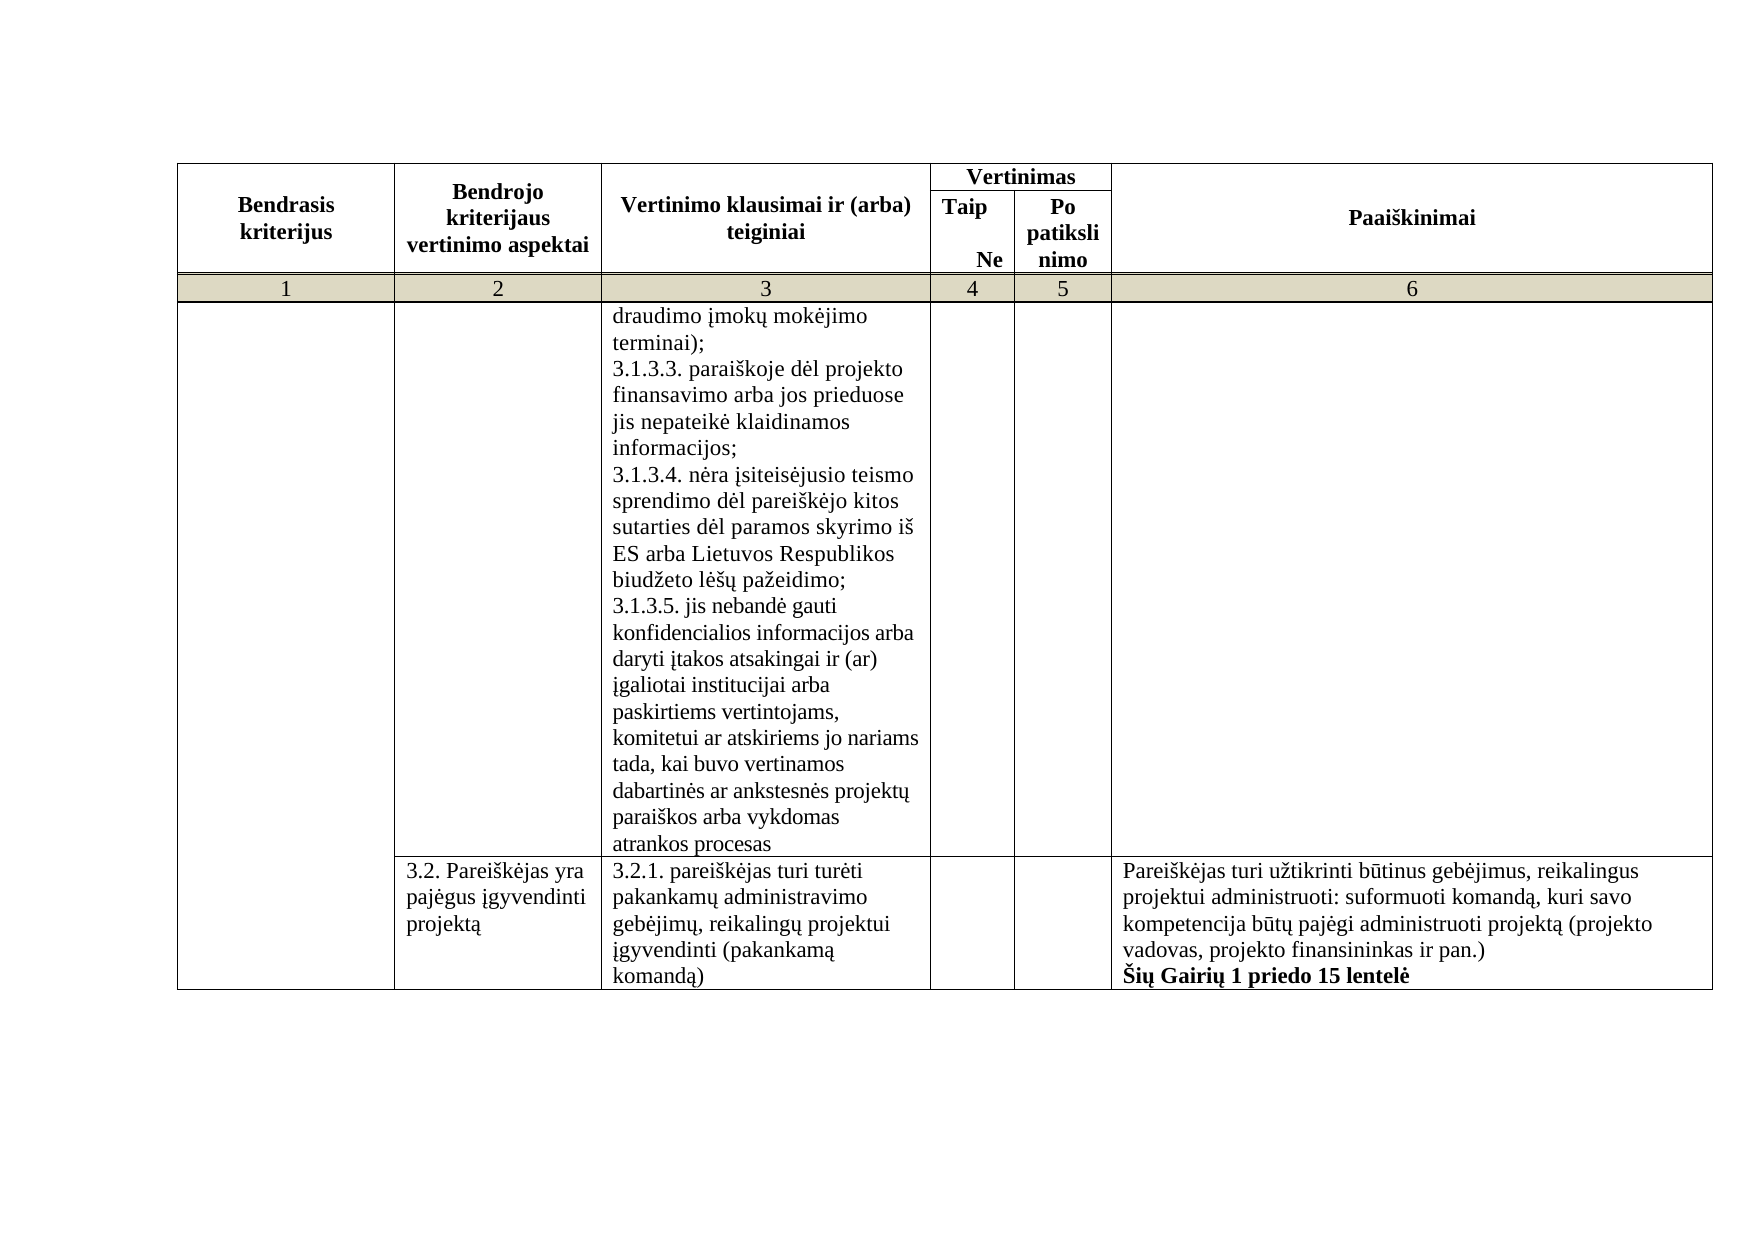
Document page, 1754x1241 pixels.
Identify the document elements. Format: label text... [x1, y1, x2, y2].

table_cell 4 [931, 275, 1014, 301]
table_cell 3.2.1. pareiškėjas turi turėti pakankamų administravimo gebėjimų, reikalingų projektui įgyvendinti (pakankamą komandą) [602, 857, 930, 989]
table_cell 3.2. Pareiškėjas yra pajėgus įgyvendinti projektą [395, 857, 601, 989]
table_cell 5 [1015, 275, 1111, 301]
table_cell [395, 303, 601, 856]
table_header Bendrasis kriterijus [178, 164, 394, 272]
table_cell 1 [178, 275, 394, 301]
table_header Bendrojo kriterijaus vertinimo aspektai [395, 164, 601, 272]
table_header Paaiškinimai [1112, 164, 1712, 272]
table_cell [1015, 303, 1111, 856]
table_cell [1015, 857, 1111, 989]
table_header Vertinimo klausimai ir (arba) teiginiai [602, 164, 930, 272]
table_cell 6 [1112, 275, 1712, 301]
table_header Vertinimas [931, 164, 1111, 190]
table_cell [1112, 303, 1712, 856]
table_cell [178, 303, 394, 989]
table_cell 2 [395, 275, 601, 301]
table_cell 3 [602, 275, 930, 301]
table_cell Pareiškėjas turi užtikrinti būtinus gebėjimus, reikalingus projektui administruoti: suformuoti komandą, kuri savo kompetencija būtų pajėgi administruoti projektą (projekto vadovas, projekto finansininkas ir pan.) Šių Gairių 1 priedo 15 lentelė [1112, 857, 1712, 989]
table_cell draudimo įmokų mokėjimo terminai); 3.1.3.3. paraiškoje dėl projekto finansavimo arba jos prieduose jis nepateikė klaidinamos informacijos; 3.1.3.4. nėra įsiteisėjusio teismo sprendimo dėl pareiškėjo kitos sutarties dėl paramos skyrimo iš ES arba Lietuvos Respublikos biudžeto lėšų pažeidimo; 3.1.3.5. jis nebandė gauti konfidencialios informacijos arba daryti įtakos atsakingai ir (ar) įgaliotai institucijai arba paskirtiems vertintojams, komitetui ar atskiriems jo nariams tada, kai buvo vertinamos dabartinės ar ankstesnės projektų paraiškos arba vykdomas atrankos procesas [602, 303, 930, 856]
table_cell Po patikslinimo [1015, 191, 1111, 272]
table_cell [931, 303, 1014, 856]
table_cell Taip Ne [931, 191, 1014, 272]
table_cell [931, 857, 1014, 989]
